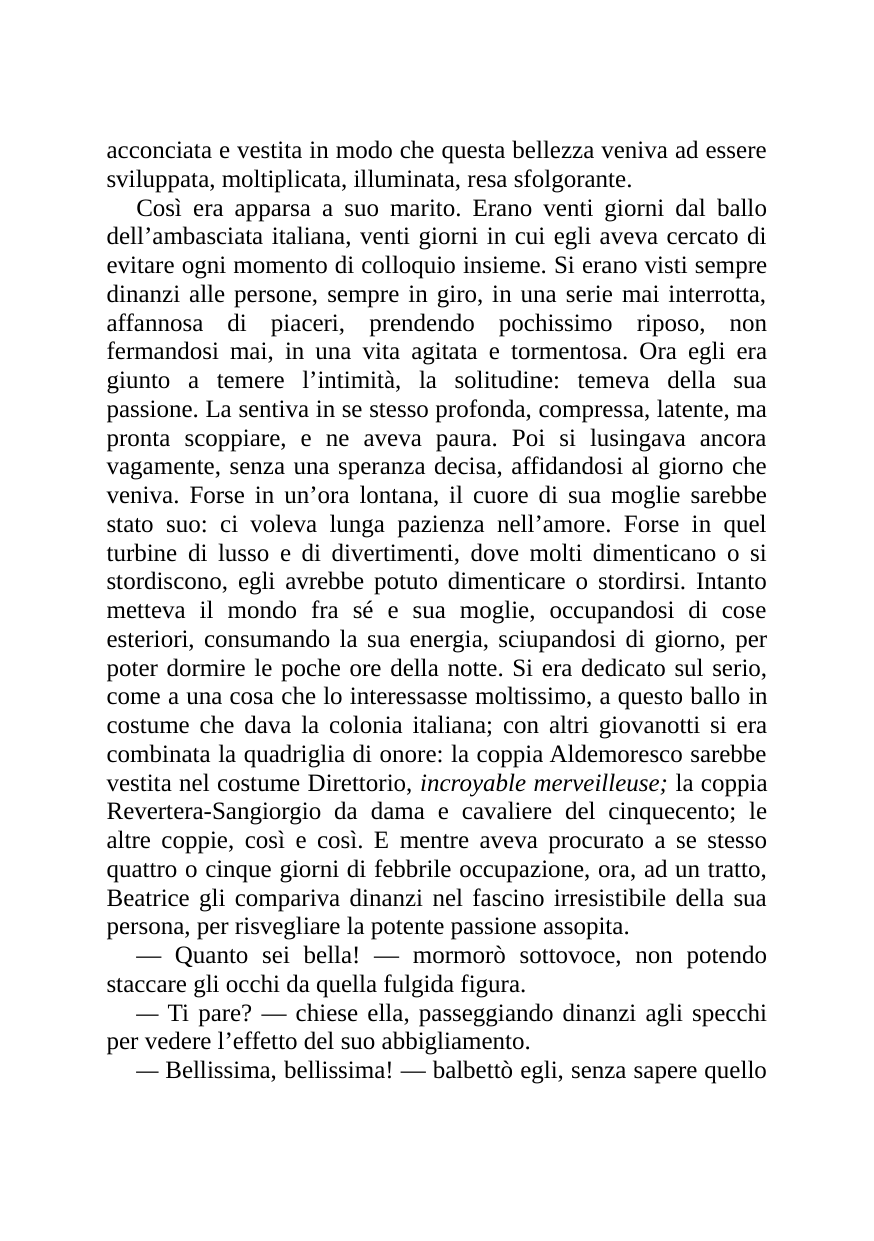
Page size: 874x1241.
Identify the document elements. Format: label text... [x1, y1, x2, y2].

text acconciata e vestita in modo che questa bellezza veniva ad essere sviluppata, moltiplicata, illuminata, resa sfolgorante. [106, 135, 768, 193]
text — Quanto sei bella! — mormorò sottovoce, non potendo staccare gli occhi da quella fulgida figura. [106, 940, 768, 998]
text — Ti pare? — chiese ella, passeggiando dinanzi agli specchi per vedere l’effetto del suo abbigliamento. [106, 998, 768, 1055]
text Così era apparsa a suo marito. Erano venti giorni dal ballo dell’ambasciata italiana, venti giorni in cui egli aveva cercato di evitare ogni momento di colloquio insieme. Si erano visti sempre dinanzi alle persone, sempre in giro, in una serie mai interrotta, affannosa di piaceri, prendendo pochissimo riposo, non fermandosi mai, in una vita agitata e tormentosa. Ora egli era giunto a temere l’intimità, la solitudine: temeva della sua passione. La sentiva in se stesso profonda, compressa, latente, ma pronta scoppiare, e ne aveva paura. Poi si lusingava ancora vagamente, senza una speranza decisa, affidandosi al giorno che veniva. Forse in un’ora lontana, il cuore di sua moglie sarebbe stato suo: ci voleva lunga pazienza nell’amore. Forse in quel turbine di lusso e di divertimenti, dove molti dimenticano o si stordiscono, egli avrebbe potuto dimenticare o stordirsi. Intanto metteva il mondo fra sé e sua moglie, occupandosi di cose esteriori, consumando la sua energia, sciupandosi di giorno, per poter dormire le poche ore della notte. Si era dedicato sul serio, come a una cosa che lo interessasse moltissimo, a questo ballo in costume che dava la colonia italiana; con altri giovanotti si era combinata la quadriglia di onore: la coppia Aldemoresco sarebbe vestita nel costume Direttorio, incroyable merveilleuse; la coppia Revertera-Sangiorgio da dama e cavaliere del cinquecento; le altre coppie, così e così. E mentre aveva procurato a se stesso quattro o cinque giorni di febbrile occupazione, ora, ad un tratto, Beatrice gli compariva dinanzi nel fascino irresistibile della sua persona, per risvegliare la potente passione assopita. [106, 193, 768, 940]
text — Bellissima, bellissima! — balbettò egli, senza sapere quello [106, 1055, 768, 1084]
